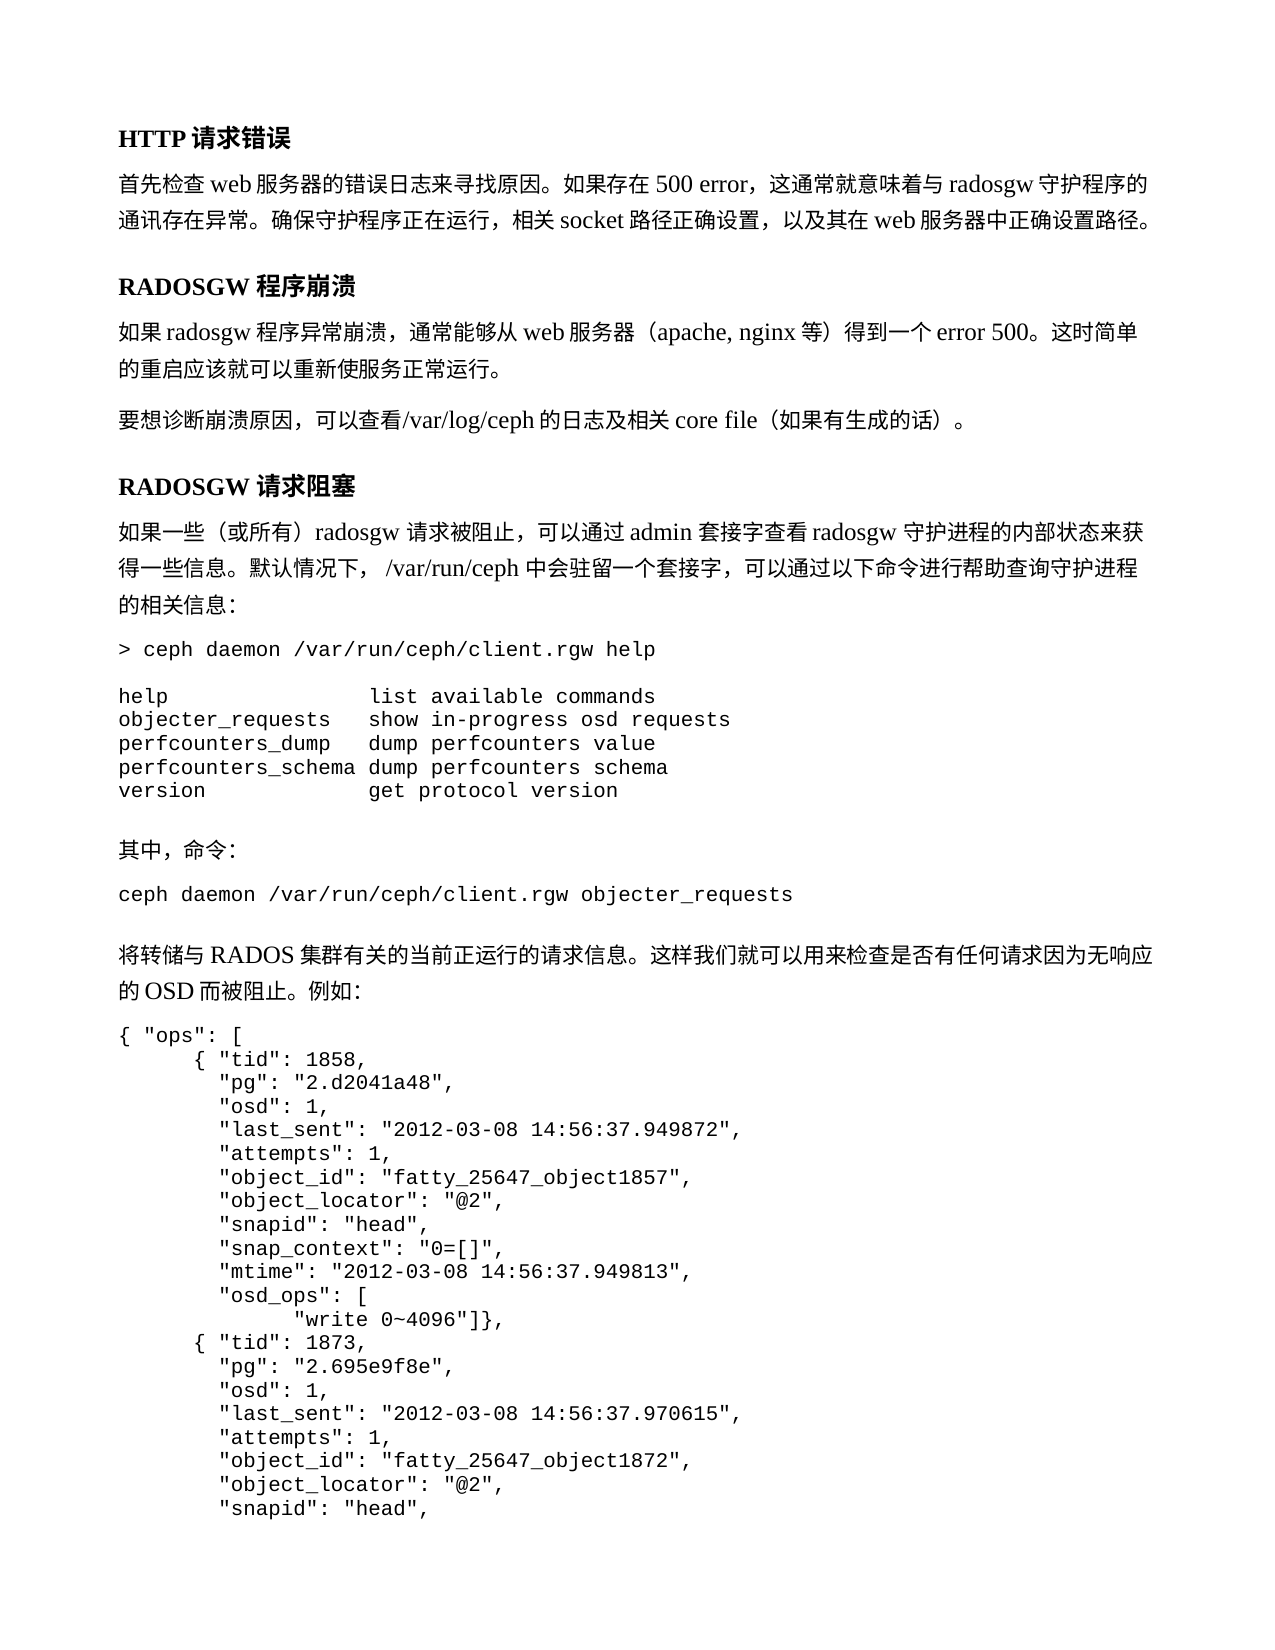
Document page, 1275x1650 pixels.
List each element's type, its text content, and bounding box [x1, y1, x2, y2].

text "osd": 1, [118, 1379, 1157, 1403]
text 将转储与RADOS集群有关的当前正运行的请求信息。这样我们就可以用来检查是否有任何请求因为无响应的OSD而被阻止。例如： [118, 938, 1157, 1006]
text "last_sent": "2012-03-08 14:56:37.949872", [118, 1119, 1157, 1143]
text 如果radosgw程序异常崩溃，通常能够从web服务器（apache, nginx等）得到一个error 500。这时简单的重启应该就可以重新使服务正常运行。 [118, 315, 1157, 383]
text help list available commands [118, 686, 1157, 709]
text "write 0~4096"]}, [118, 1309, 1157, 1332]
text "attempts": 1, [118, 1143, 1157, 1167]
text "snapid": "head", [118, 1214, 1157, 1238]
text "pg": "2.d2041a48", [118, 1072, 1157, 1096]
text "object_locator": "@2", [118, 1190, 1157, 1214]
text "object_id": "fatty_25647_object1857", [118, 1167, 1157, 1190]
text "snap_context": "0=[]", [118, 1238, 1157, 1261]
text "osd_ops": [ [118, 1285, 1157, 1309]
text perfcounters_schema dump perfcounters schema [118, 757, 1157, 780]
text perfcounters_dump dump perfcounters value [118, 733, 1157, 757]
text "pg": "2.695e9f8e", [118, 1356, 1157, 1379]
text "object_locator": "@2", [118, 1474, 1157, 1498]
text { "tid": 1873, [118, 1332, 1157, 1356]
text { "ops": [ [118, 1025, 1157, 1048]
text { "tid": 1858, [118, 1048, 1157, 1072]
text "mtime": "2012-03-08 14:56:37.949813", [118, 1261, 1157, 1285]
text 首先检查web服务器的错误日志来寻找原因。如果存在 500 error，这通常就意味着与radosgw守护程序的通讯存在异常。确保守护程序正在运行，相关socket路径正确设置，以及其在web服务器中正确设置路径。 [118, 167, 1157, 235]
text "osd": 1, [118, 1096, 1157, 1119]
text 其中，命令： [118, 833, 1157, 865]
text > ceph daemon /var/run/ceph/client.rgw help [118, 638, 1157, 662]
text version get protocol version [118, 780, 1157, 804]
subtitle RADOSGW 程序崩溃 [118, 267, 1157, 303]
text 如果一些（或所有）radosgw 请求被阻止，可以通过 admin 套接字查看radosgw 守护进程的内部状态来获得一些信息。默认情况下， /var/run/ceph 中会驻留一个套接字，可以通过以下命令进行帮助查询守护进程的相关信息： [118, 515, 1157, 619]
text 要想诊断崩溃原因，可以查看/var/log/ceph的日志及相关core file（如果有生成的话）。 [118, 403, 1157, 434]
text "object_id": "fatty_25647_object1872", [118, 1451, 1157, 1474]
subtitle HTTP 请求错误 [118, 118, 1157, 154]
text "last_sent": "2012-03-08 14:56:37.970615", [118, 1403, 1157, 1427]
text ceph daemon /var/run/ceph/client.rgw objecter_requests [118, 884, 1157, 908]
text "attempts": 1, [118, 1427, 1157, 1451]
text objecter_requests show in-progress osd requests [118, 709, 1157, 733]
text "snapid": "head", [118, 1498, 1157, 1521]
subtitle RADOSGW 请求阻塞 [118, 466, 1157, 502]
